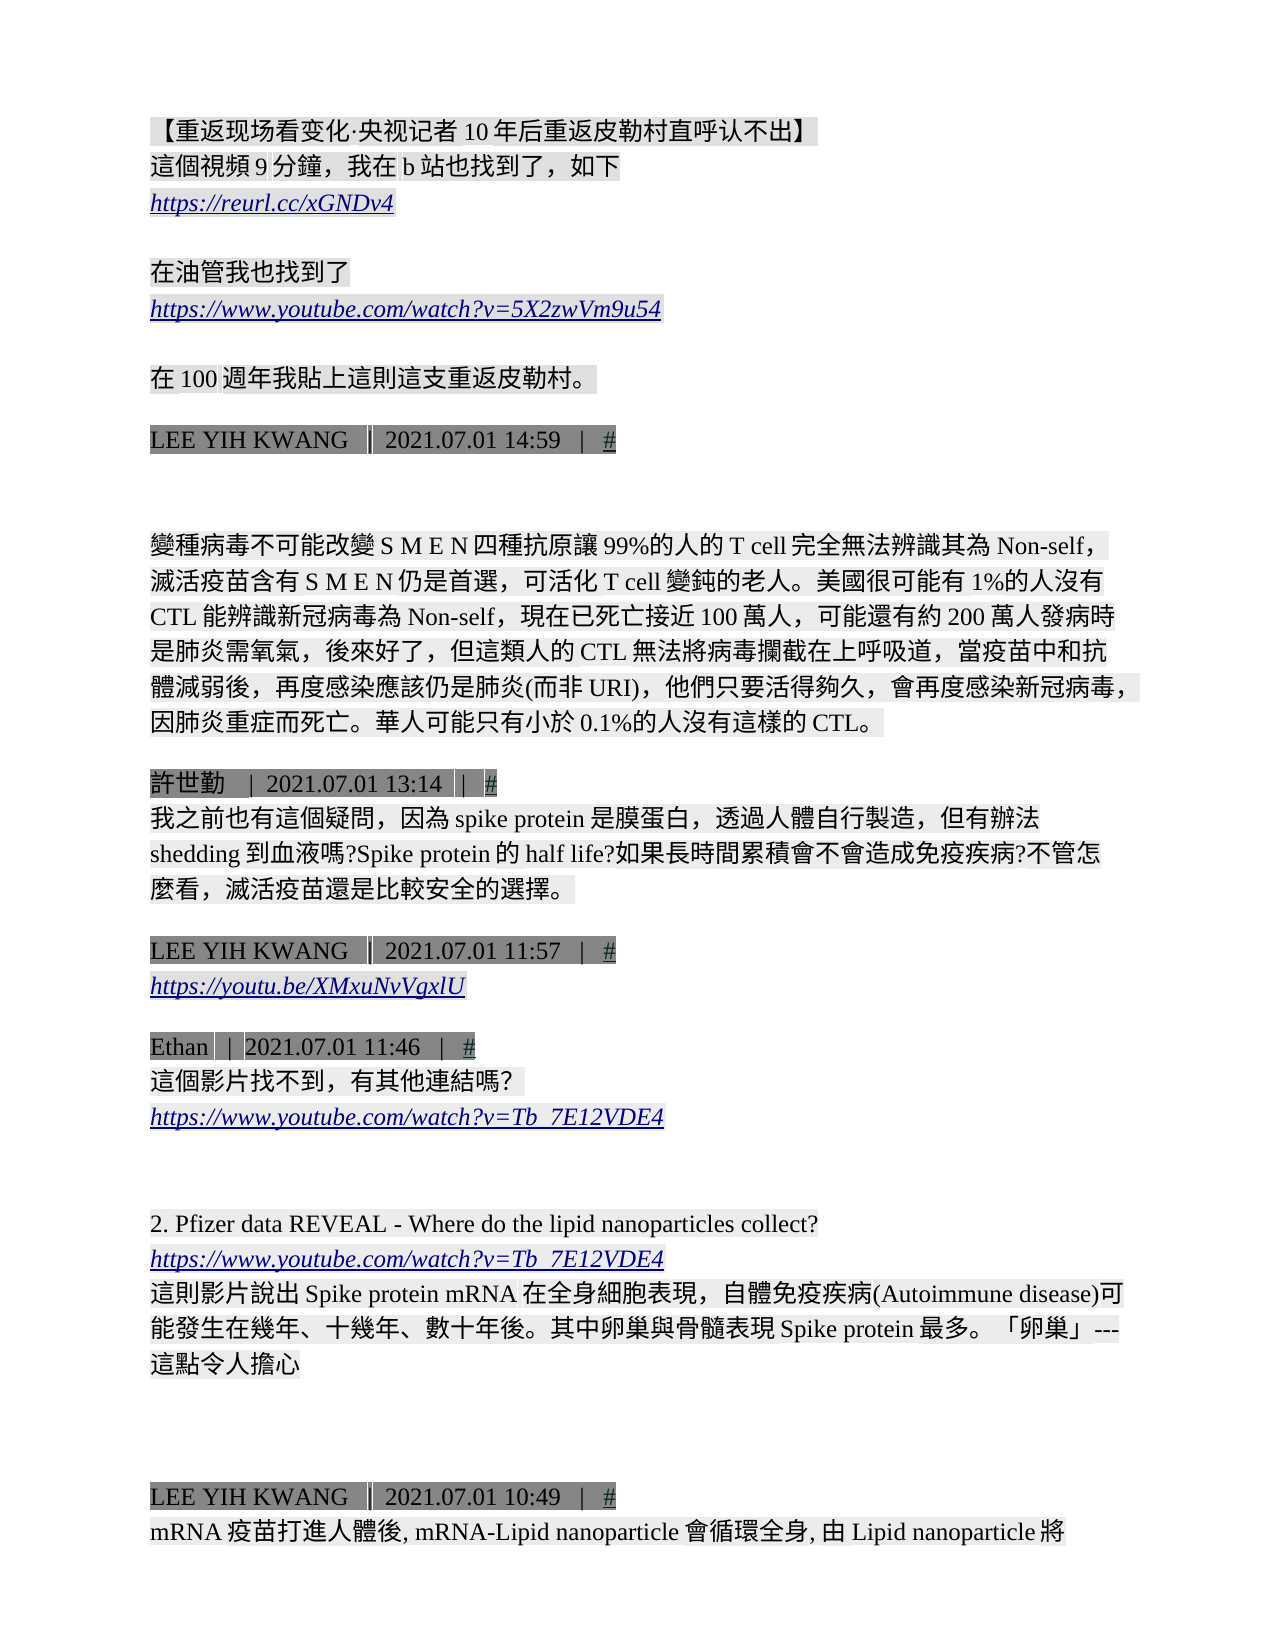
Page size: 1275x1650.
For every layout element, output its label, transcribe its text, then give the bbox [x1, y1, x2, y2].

text LEE YIH KWANG | 2021.07.01 11:57 | # [150, 929, 1125, 964]
text https://youtu.be/XMxuNvVgxlU [150, 964, 1125, 1000]
text 許世勤 | 2021.07.01 13:14 | # [150, 762, 1125, 798]
text 這個影片找不到，有其他連結嗎？ https://www.youtube.com/watch?v=Tb_7E12VDE4 2. Pfizer data REVEAL - Where do the lipid nanoparticles collect? https://www.youtube.com/watch?v=Tb_7E12VDE4 這則影片說出Spike protein mRNA在全身細胞表現，自體免疫疾病(Autoimmune disease)可能發生在幾年、十幾年、數十年後。其中卵巢與骨髓表現Spike protein最多。「卵巢」---這點令人擔心 [150, 1060, 1125, 1450]
text 變種病毒不可能改變S M E N四種抗原讓99%的人的T cell完全無法辨識其為Non-self，滅活疫苗含有S M E N仍是首選，可活化T cell變鈍的老人。美國很可能有1%的人沒有CTL能辨識新冠病毒為Non-self，現在已死亡接近100萬人，可能還有約200萬人發病時是肺炎需氧氣，後來好了，但這類人的CTL無法將病毒攔截在上呼吸道，當疫苗中和抗體減弱後，再度感染應該仍是肺炎(而非URI)，他們只要活得夠久，會再度感染新冠病毒，因肺炎重症而死亡。華人可能只有小於0.1%的人沒有這樣的CTL。 [150, 454, 1125, 737]
text LEE YIH KWANG | 2021.07.01 10:49 | # [150, 1475, 1125, 1510]
text 我之前也有這個疑問，因為spike protein是膜蛋白，透過人體自行製造，但有辦法shedding到血液嗎?Spike protein的half life?如果長時間累積會不會造成免疫疾病?不管怎麼看，滅活疫苗還是比較安全的選擇。 [150, 798, 1125, 904]
text 【重返现场看变化·央视记者10年后重返皮勒村直呼认不出】 這個視頻9分鐘，我在b站也找到了，如下 https://reurl.cc/xGNDv4 在油管我也找到了 https://www.youtube.com/watch?v=5X2zwVm9u54 在100週年我貼上這則這支重返皮勒村。 [150, 75, 1125, 394]
text LEE YIH KWANG | 2021.07.01 14:59 | # [150, 419, 1125, 454]
text Ethan | 2021.07.01 11:46 | # [150, 1025, 1125, 1060]
text mRNA疫苗打進人體後, mRNA-Lipid nanoparticle會循環全身, 由Lipid nanoparticle將 [150, 1510, 1125, 1546]
